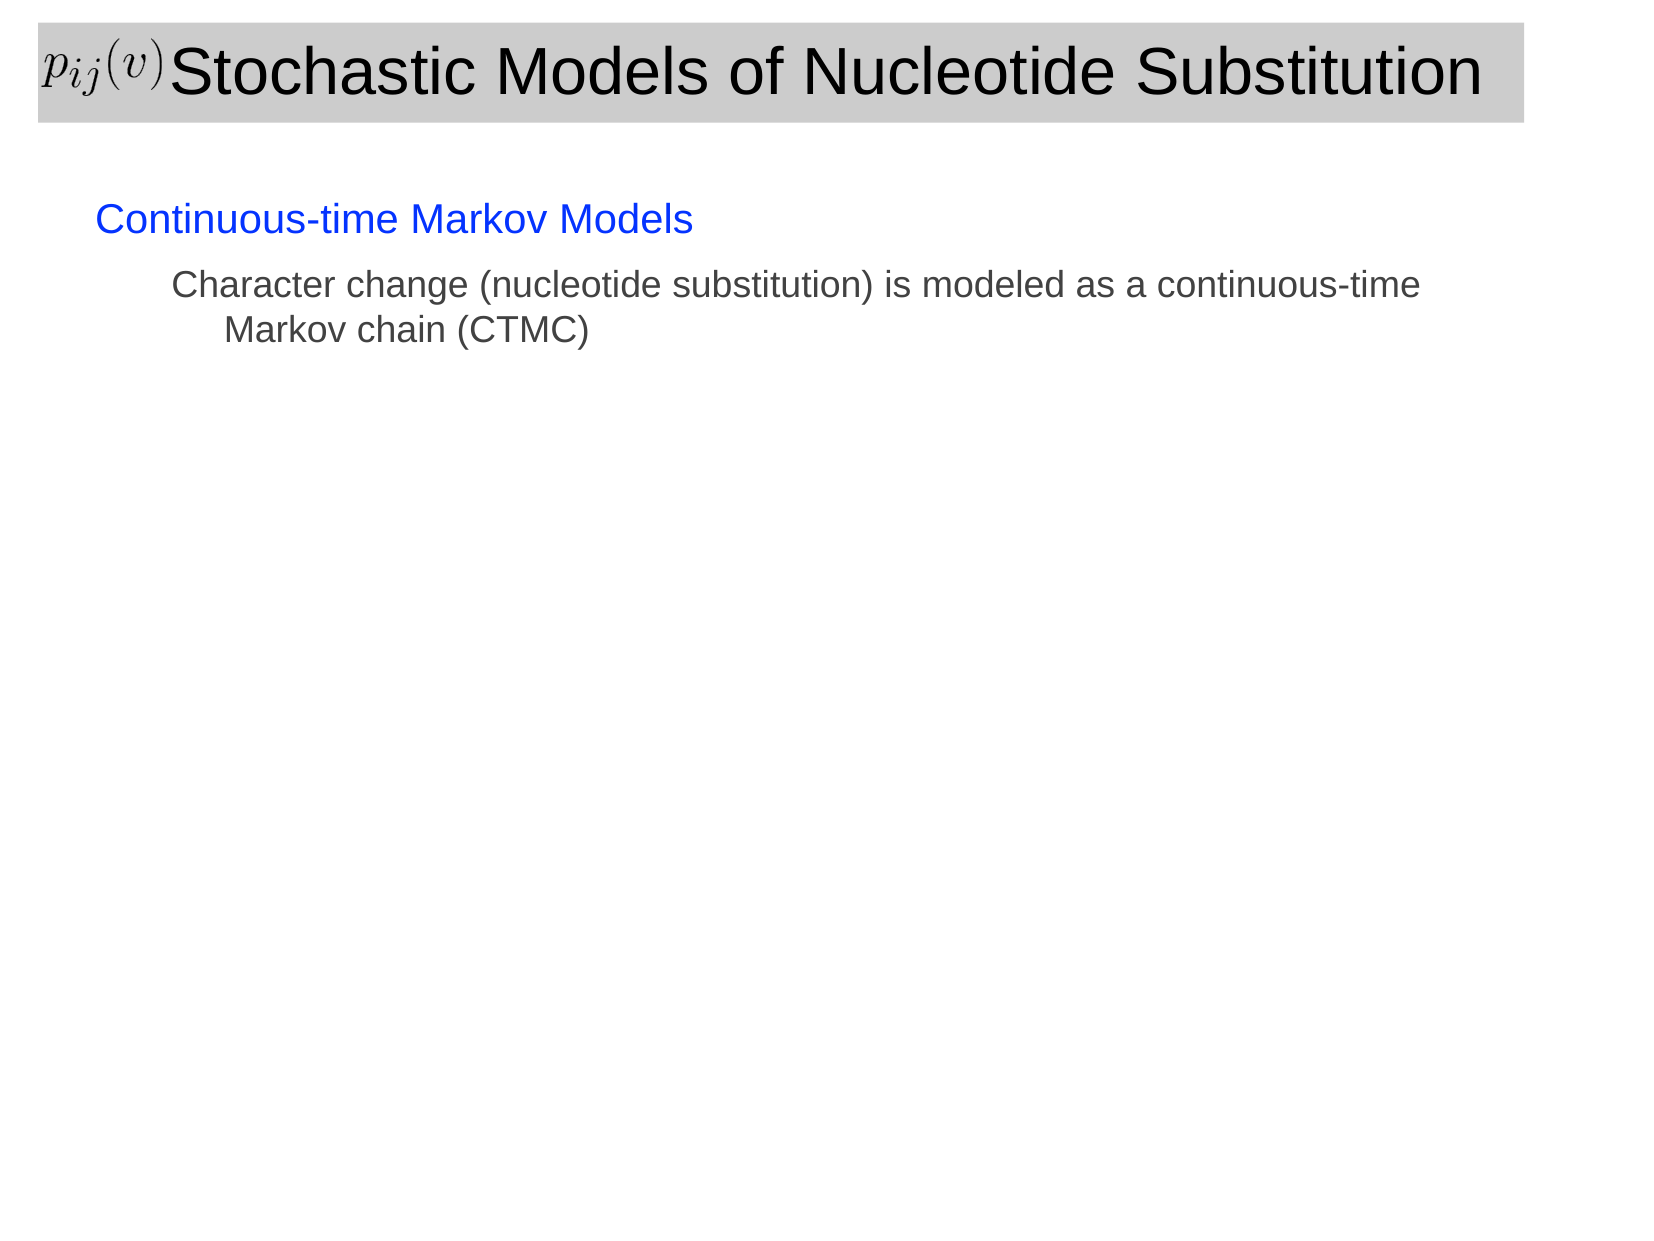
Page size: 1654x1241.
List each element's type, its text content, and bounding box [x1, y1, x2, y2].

text_box [38, 22, 1525, 123]
text_box Continuous-time Markov Models [86, 183, 1119, 251]
text_box Stochastic Models of Nucleotide Substitution [161, 20, 1493, 117]
picture [41, 38, 162, 96]
text_box Character change (nucleotide substitution) is modeled as a continuous-time Markov chain (CTMC) [163, 252, 1495, 359]
